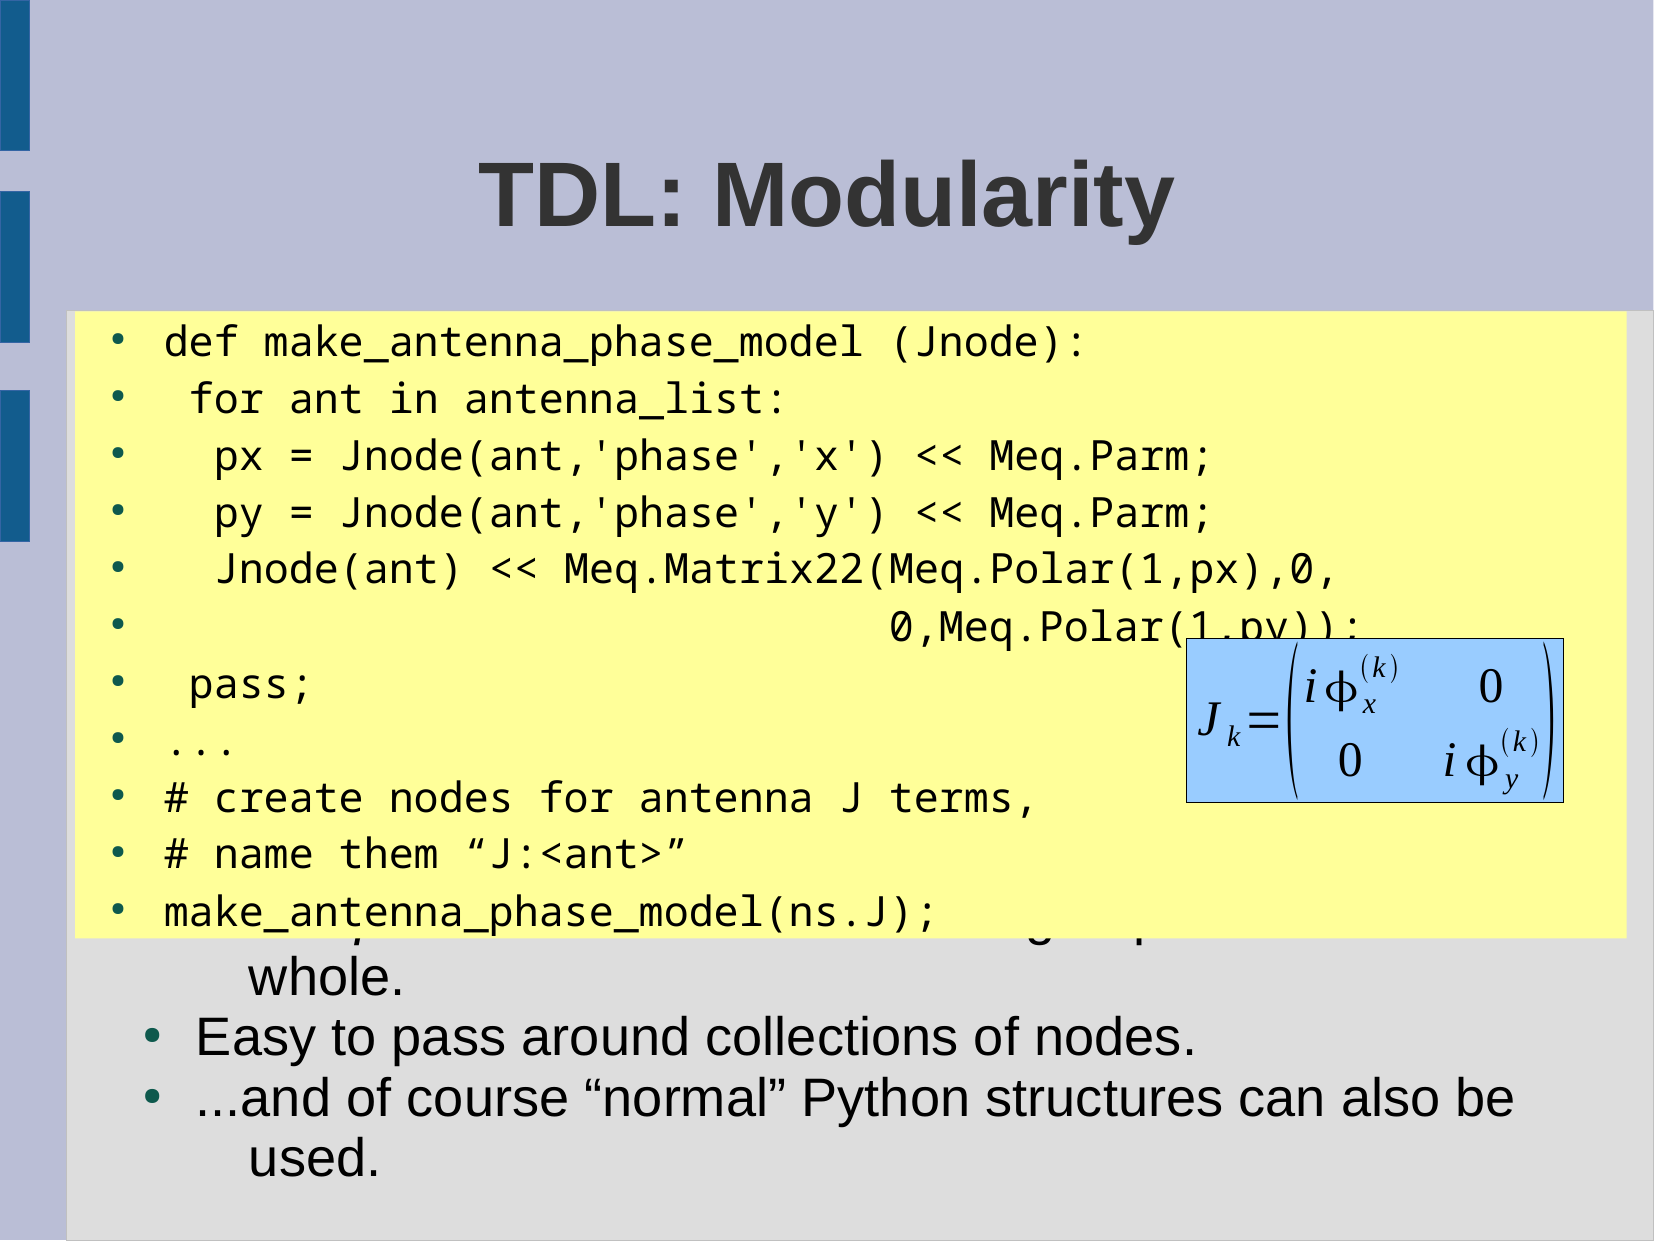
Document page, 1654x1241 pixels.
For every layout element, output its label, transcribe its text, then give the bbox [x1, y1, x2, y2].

list def make_antenna_phase_model (Jnode): for ant in antenna_list: px = Jnode(ant,'phase','x') << Meq.Parm; py = Jnode(ant,'phase','y') << Meq.Parm; Jnode(ant) << Meq.Matrix22(Meq.Polar(1,px),0, 0,Meq.Polar(1,py)); pass; ... # create nodes for antenna J terms, # name them “J:<ant>” make_antenna_phase_model(ns.J); [75, 311, 1627, 846]
title TDL: Modularity [121, 91, 1534, 299]
list An unqualified node can refer to a group of nodes as a whole. Easy to pass around collections of nodes. ...and of course “normal” Python structures can also be used. [107, 939, 1590, 1189]
chart [1186, 638, 1564, 803]
